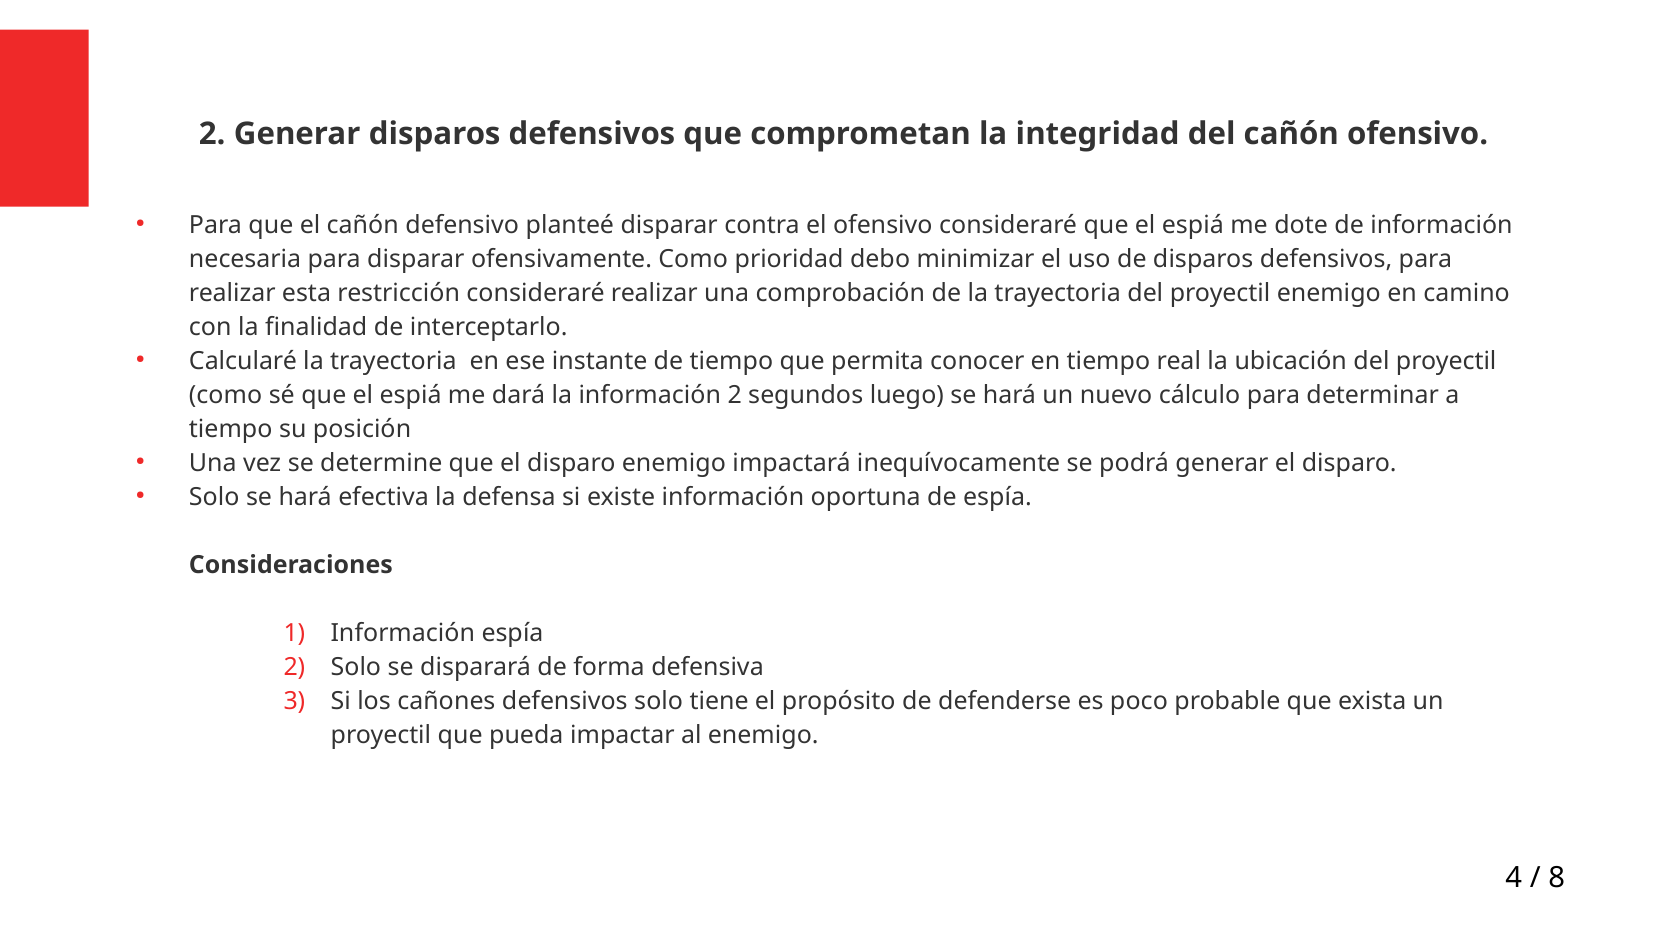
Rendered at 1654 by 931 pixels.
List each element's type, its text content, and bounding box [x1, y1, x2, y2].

title 2. Generar disparos defensivos que comprometan la integridad del cañón ofensivo. [118, 110, 1571, 154]
list Para que el cañón defensivo planteé disparar contra el ofensivo consideraré que el espiá me dote de información necesaria para disparar ofensivamente. Como prioridad debo minimizar el uso de disparos defensivos, para realizar esta restricción consideraré realizar una comprobación de la trayectoria del proyectil enemigo en camino con la finalidad de interceptarlo. Calcularé la trayectoria en ese instante de tiempo que permita conocer en tiempo real la ubicación del proyectil (como sé que el espiá me dará la información 2 segundos luego) se hará un nuevo cálculo para determinar a tiempo su posición Una vez se determine que el disparo enemigo impactará inequívocamente se podrá generar el disparo. Solo se hará efectiva la defensa si existe información oportuna de espía. Consideraciones Información espía Solo se disparará de forma defensiva Si los cañones defensivos solo tiene el propósito de defenderse es poco probable que exista un proyectil que pueda impactar al enemigo. [118, 206, 1536, 806]
